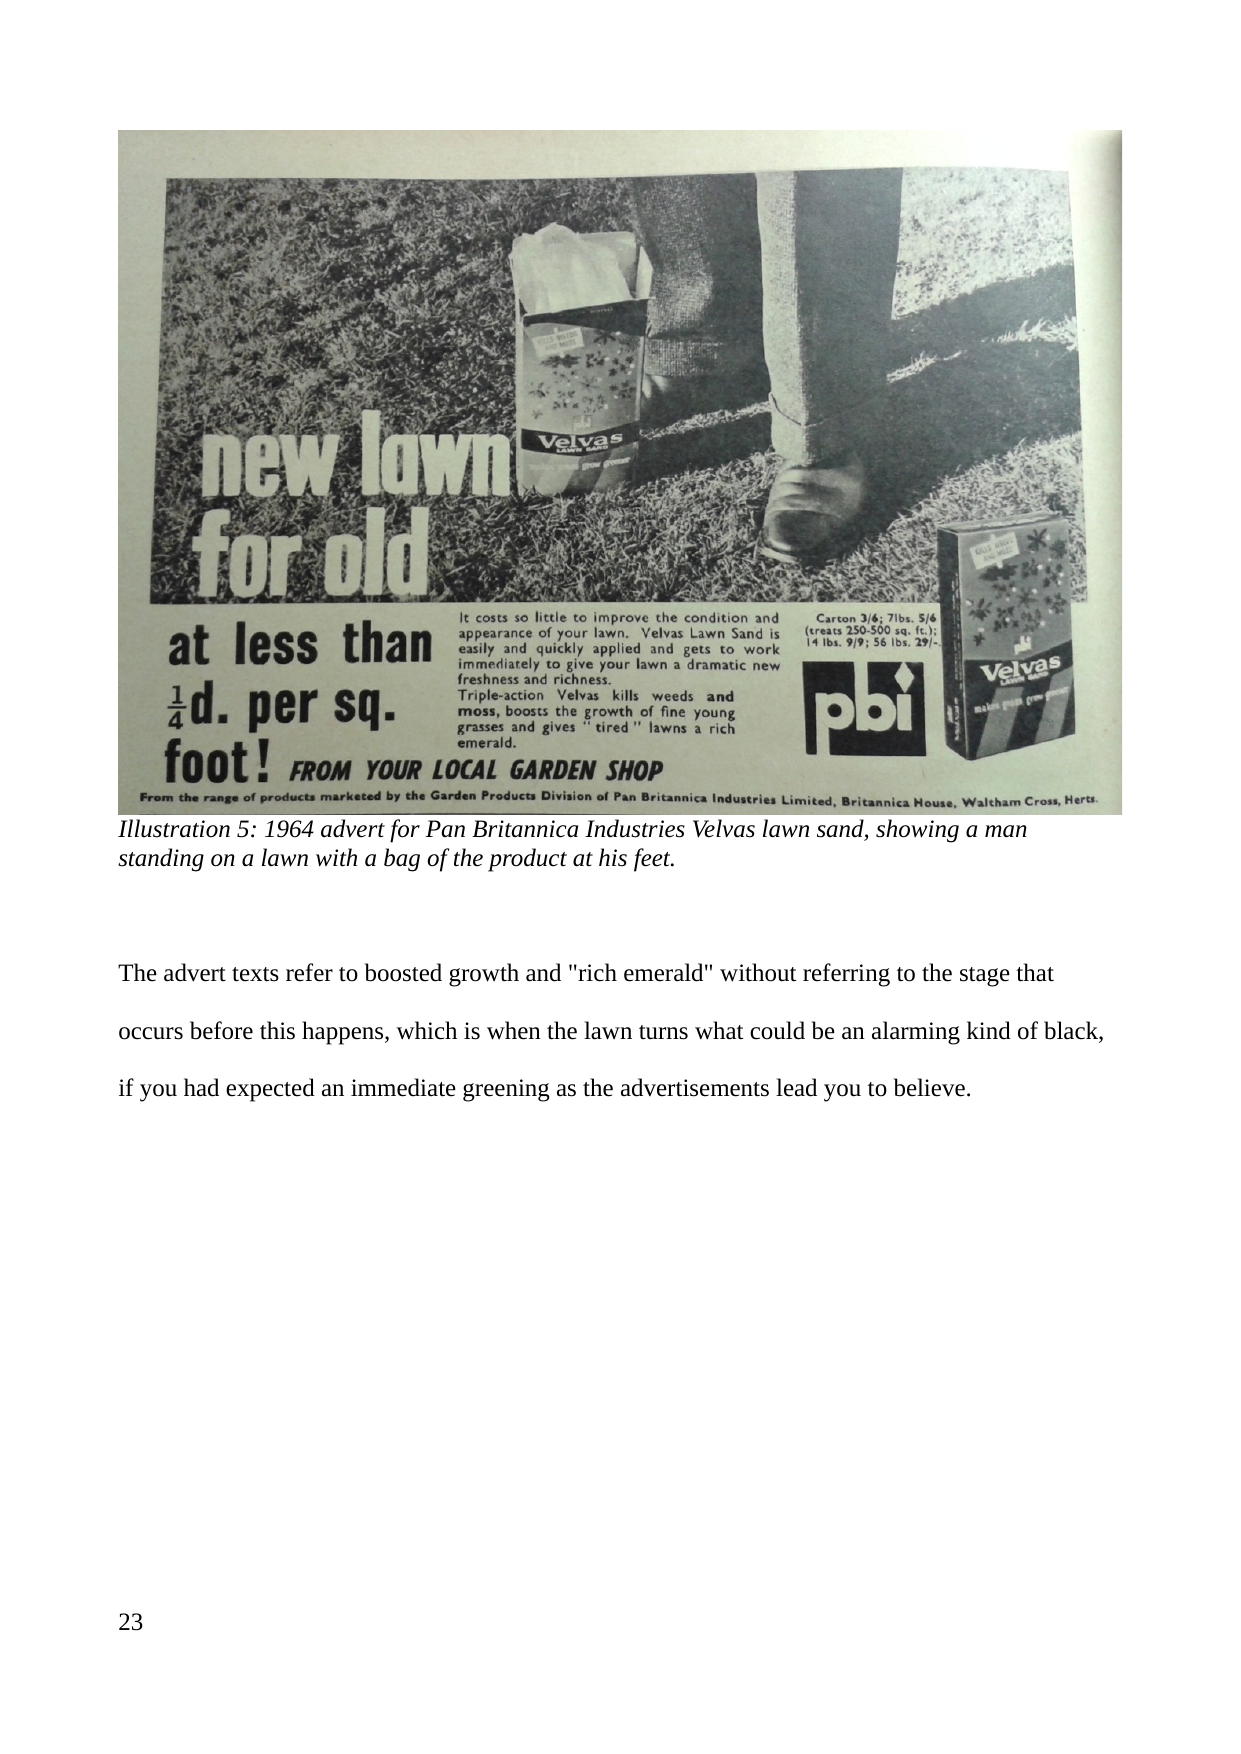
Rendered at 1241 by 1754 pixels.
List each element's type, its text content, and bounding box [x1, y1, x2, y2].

picture [118, 130, 1123, 815]
text Illustration 5: 1964 advert for Pan Britannica Industries Velvas lawn sand, showing a man standing on a lawn with a bag of the product at his feet. [118, 815, 1122, 872]
text The advert texts refer to boosted growth and "rich emerald" without referring to the stage that occurs before this happens, which is when the lawn turns what could be an alarming kind of black, if you had expected an immediate greening as the advertisements lead you to believe. [118, 958, 1122, 1102]
